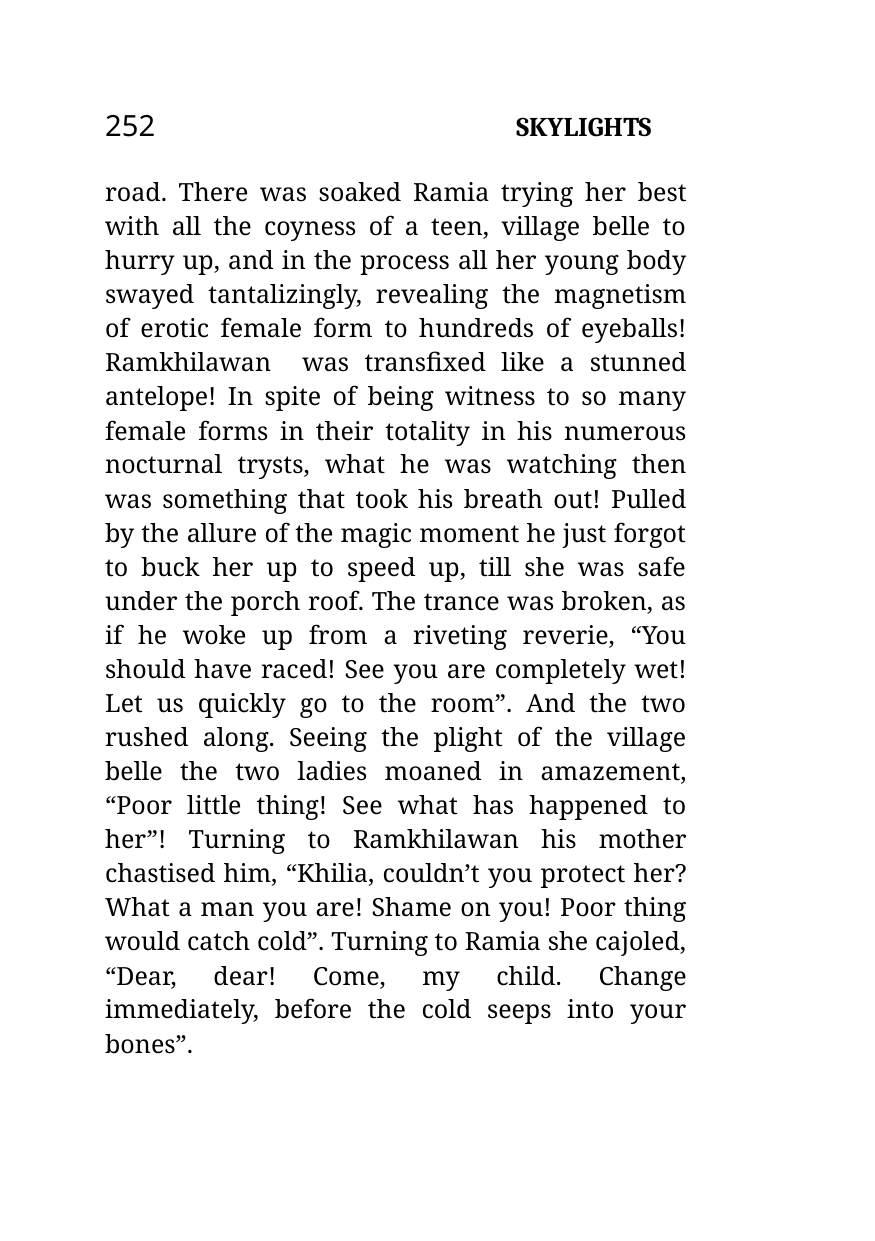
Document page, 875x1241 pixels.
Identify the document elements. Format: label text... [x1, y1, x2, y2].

text road. There was soaked Ramia trying her best with all the coyness of a teen, village belle to hurry up, and in the process all her young body swayed tantalizingly, revealing the magnetism of erotic female form to hundreds of eyeballs! Ramkhilawan was transfixed like a stunned antelope! In spite of being witness to so many female forms in their totality in his numerous nocturnal trysts, what he was watching then was something that took his breath out! Pulled by the allure of the magic moment he just forgot to buck her up to speed up, till she was safe under the porch roof. The trance was broken, as if he woke up from a riveting reverie, “You should have raced! See you are completely wet! Let us quickly go to the room”. And the two rushed along. Seeing the plight of the village belle the two ladies moaned in amazement, “Poor little thing! See what has happened to her”! Turning to Ramkhilawan his mother chastised him, “Khilia, couldn’t you protect her? What a man you are! Shame on you! Poor thing would catch cold”. Turning to Ramia she cajoled, “Dear, dear! Come, my child. Change immediately, before the cold seeps into your bones”. [105, 175, 687, 1060]
